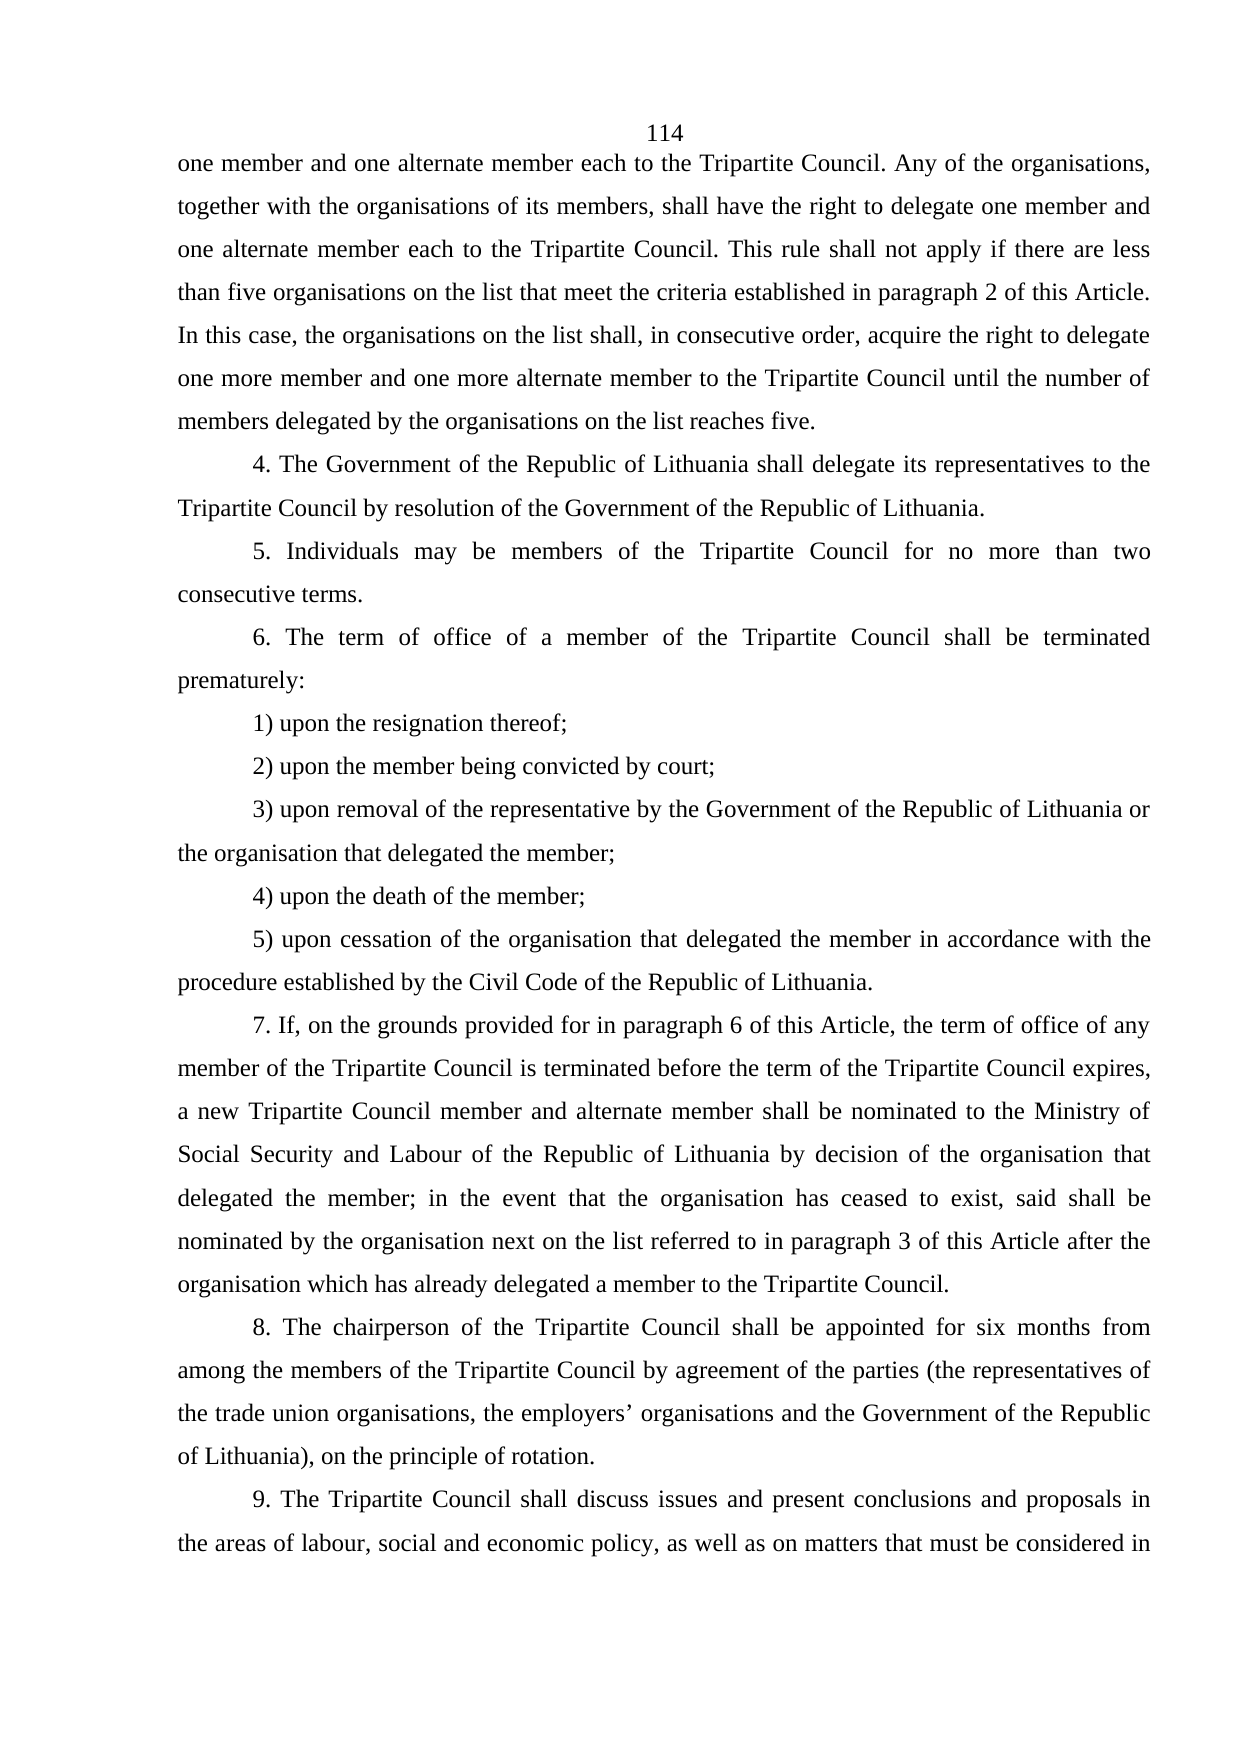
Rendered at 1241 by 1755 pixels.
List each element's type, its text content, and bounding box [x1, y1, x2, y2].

text 7. If, on the grounds provided for in paragraph 6 of this Article, the term of office of any member of the Tripartite Council is terminated before the term of the Tripartite Council expires, a new Tripartite Council member and alternate member shall be nominated to the Ministry of Social Security and Labour of the Republic of Lithuania by decision of the organisation that delegated the member; in the event that the organisation has ceased to exist, said shall be nominated by the organisation next on the list referred to in paragraph 3 of this Article after the organisation which has already delegated a member to the Tripartite Council. [177, 1010, 1152, 1298]
text 4) upon the death of the member; [177, 881, 1152, 909]
text 9. The Tripartite Council shall discuss issues and present conclusions and proposals in the areas of labour, social and economic policy, as well as on matters that must be considered in [177, 1484, 1152, 1556]
text 2) upon the member being convicted by court; [177, 751, 1152, 780]
text 1) upon the resignation thereof; [177, 708, 1152, 737]
text one member and one alternate member each to the Tripartite Council. Any of the organisations, together with the organisations of its members, shall have the right to delegate one member and one alternate member each to the Tripartite Council. This rule shall not apply if there are less than five organisations on the list that meet the criteria established in paragraph 2 of this Article. In this case, the organisations on the list shall, in consecutive order, acquire the right to delegate one more member and one more alternate member to the Tripartite Council until the number of members delegated by the organisations on the list reaches five. [177, 148, 1152, 435]
text 4. The Government of the Republic of Lithuania shall delegate its representatives to the Tripartite Council by resolution of the Government of the Republic of Lithuania. [177, 449, 1152, 521]
text 8. The chairperson of the Tripartite Council shall be appointed for six months from among the members of the Tripartite Council by agreement of the parties (the representatives of the trade union organisations, the employers’ organisations and the Government of the Republic of Lithuania), on the principle of rotation. [177, 1312, 1152, 1470]
text 5) upon cessation of the organisation that delegated the member in accordance with the procedure established by the Civil Code of the Republic of Lithuania. [177, 924, 1152, 996]
text 3) upon removal of the representative by the Government of the Republic of Lithuania or the organisation that delegated the member; [177, 794, 1152, 866]
text 5. Individuals may be members of the Tripartite Council for no more than two consecutive terms. [177, 536, 1152, 608]
text 6. The term of office of a member of the Tripartite Council shall be terminated prematurely: [177, 622, 1152, 694]
